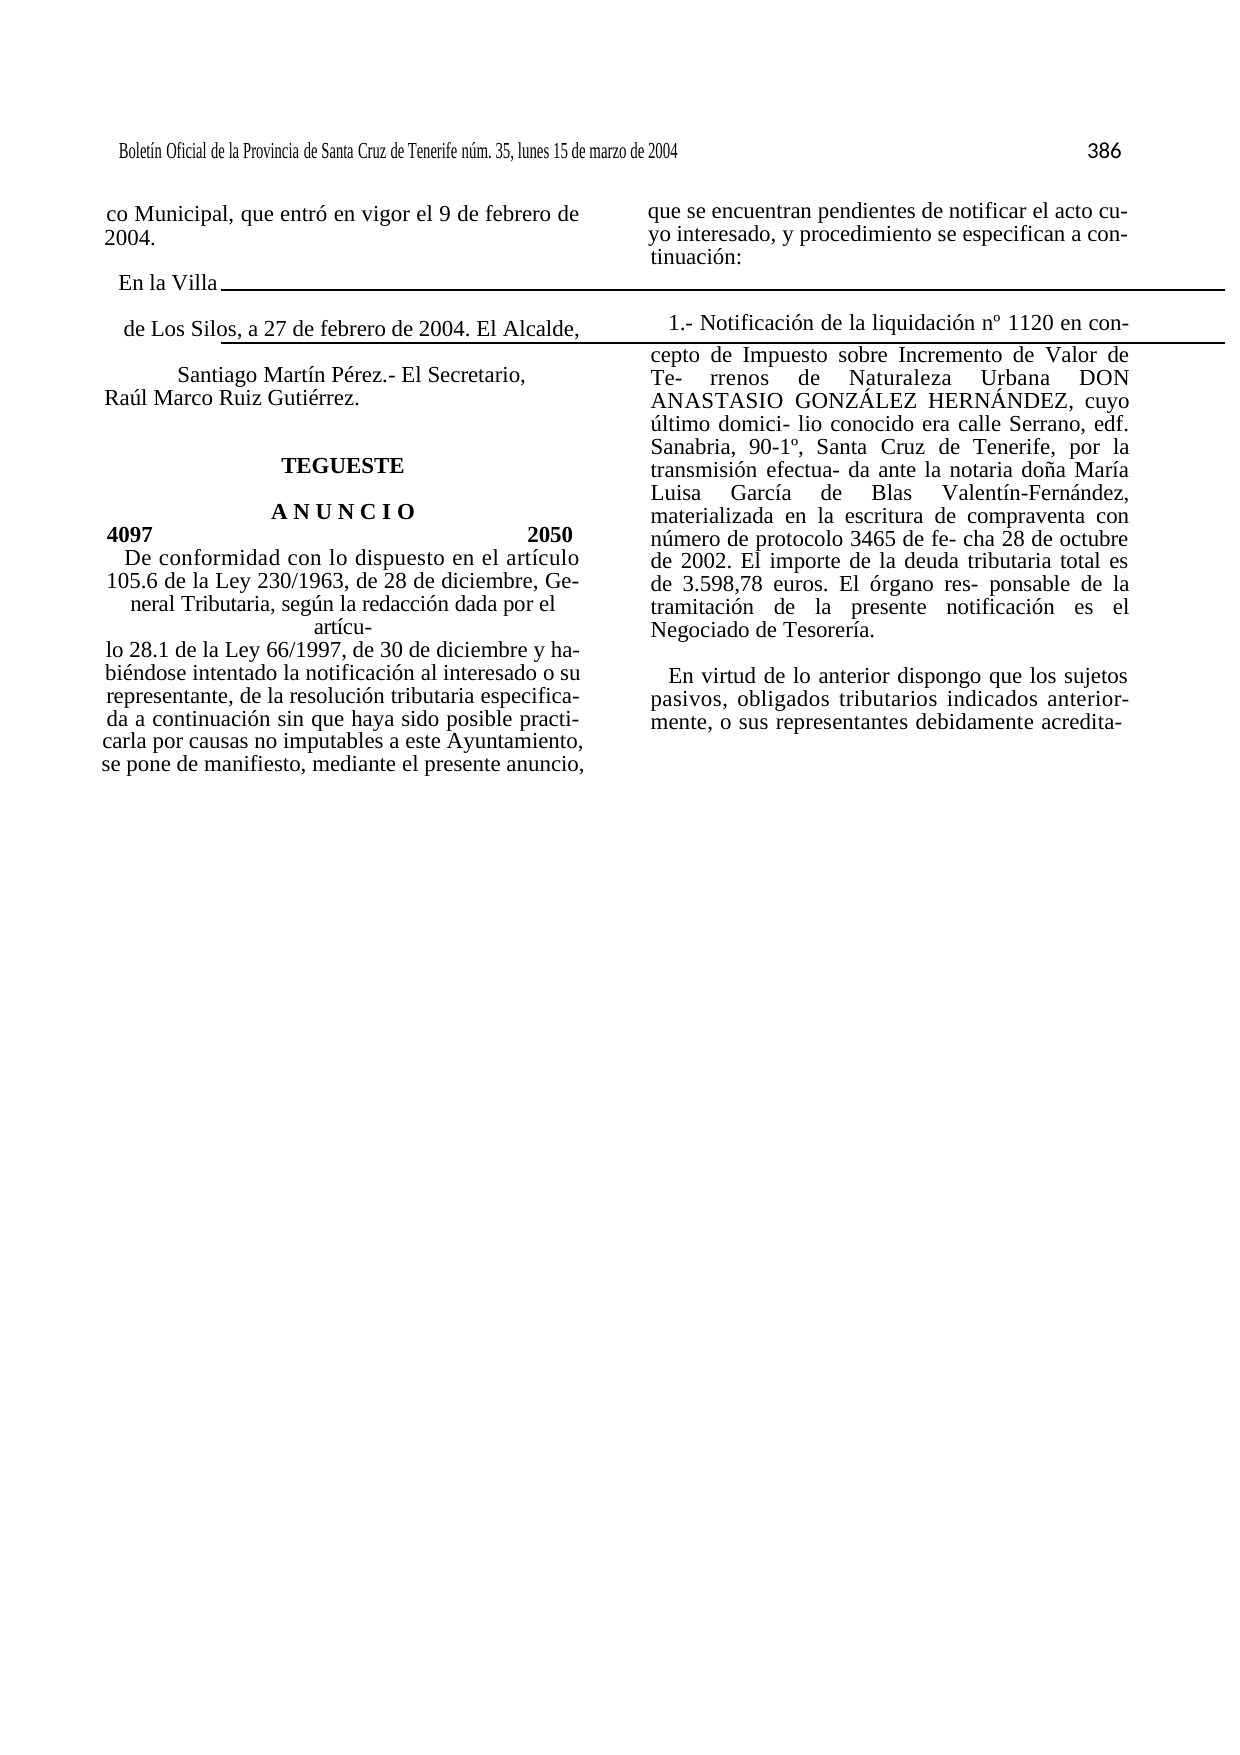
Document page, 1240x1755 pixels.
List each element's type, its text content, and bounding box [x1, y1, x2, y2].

text se pone de manifiesto, mediante el presente anuncio, [100, 753, 585, 776]
text representante, de la resolución tributaria especifica- [100, 685, 585, 708]
text En la Villa de Los Silos, a 27 de febrero de 2004. El Alcalde, Santiago Martín Pérez.- El Secretario, [116, 249, 583, 387]
text da a continuación sin que haya sido posible practi- [100, 708, 585, 731]
text co Municipal, que entró en vigor el 9 de febrero de [100, 200, 585, 226]
text tinuación: [650, 246, 1137, 269]
text Raúl Marco Ruiz Gutiérrez. [104, 387, 594, 410]
text TEGUESTE [275, 452, 410, 479]
text ANUNCIO [265, 498, 426, 524]
text cepto de Impuesto sobre Incremento de Valor de Te- rrenos de Naturaleza Urbana DON ANASTASIO GONZÁLEZ HERNÁNDEZ, cuyo último domici- lio conocido era calle Serrano, edf. Sanabria, 90-1º, Santa Cruz de Tenerife, por la transmisión efectua- da ante la notaria doña María Luisa García de Blas Valentín-Fernández, materializada en la escritura de compraventa con número de protocolo 3465 de fe- cha 28 de octubre de 2002. El importe de la deuda tributaria total es de 3.598,78 euros. El órgano res- ponsable de la tramitación de la presente notificación es el Negociado de Tesorería. [650, 344, 1129, 642]
text De conformidad con lo dispuesto en el artículo [118, 547, 585, 570]
text carla por causas no imputables a este Ayuntamiento, [100, 731, 585, 753]
text yo interesado, y procedimiento se especifican a con- [647, 223, 1129, 246]
text que se encuentran pendientes de notificar el acto cu- [647, 200, 1129, 223]
text 4097 2050 [100, 524, 579, 547]
text 2004. [104, 226, 594, 249]
text biéndose intentado la notificación al interesado o su [100, 662, 585, 685]
text neral Tributaria, según la redacción dada por el artícu- [100, 593, 585, 639]
text lo 28.1 de la Ley 66/1997, de 30 de diciembre y ha- [100, 639, 585, 662]
text 105.6 de la Ley 230/1963, de 28 de diciembre, Ge- [100, 570, 585, 593]
text En virtud de lo anterior dispongo que los sujetos pasivos, obligados tributarios indicados anterior- mente, o sus representantes debidamente acredita- [650, 665, 1129, 734]
text 1.- Notificación de la liquidación nº 1120 en con- [650, 312, 1129, 342]
